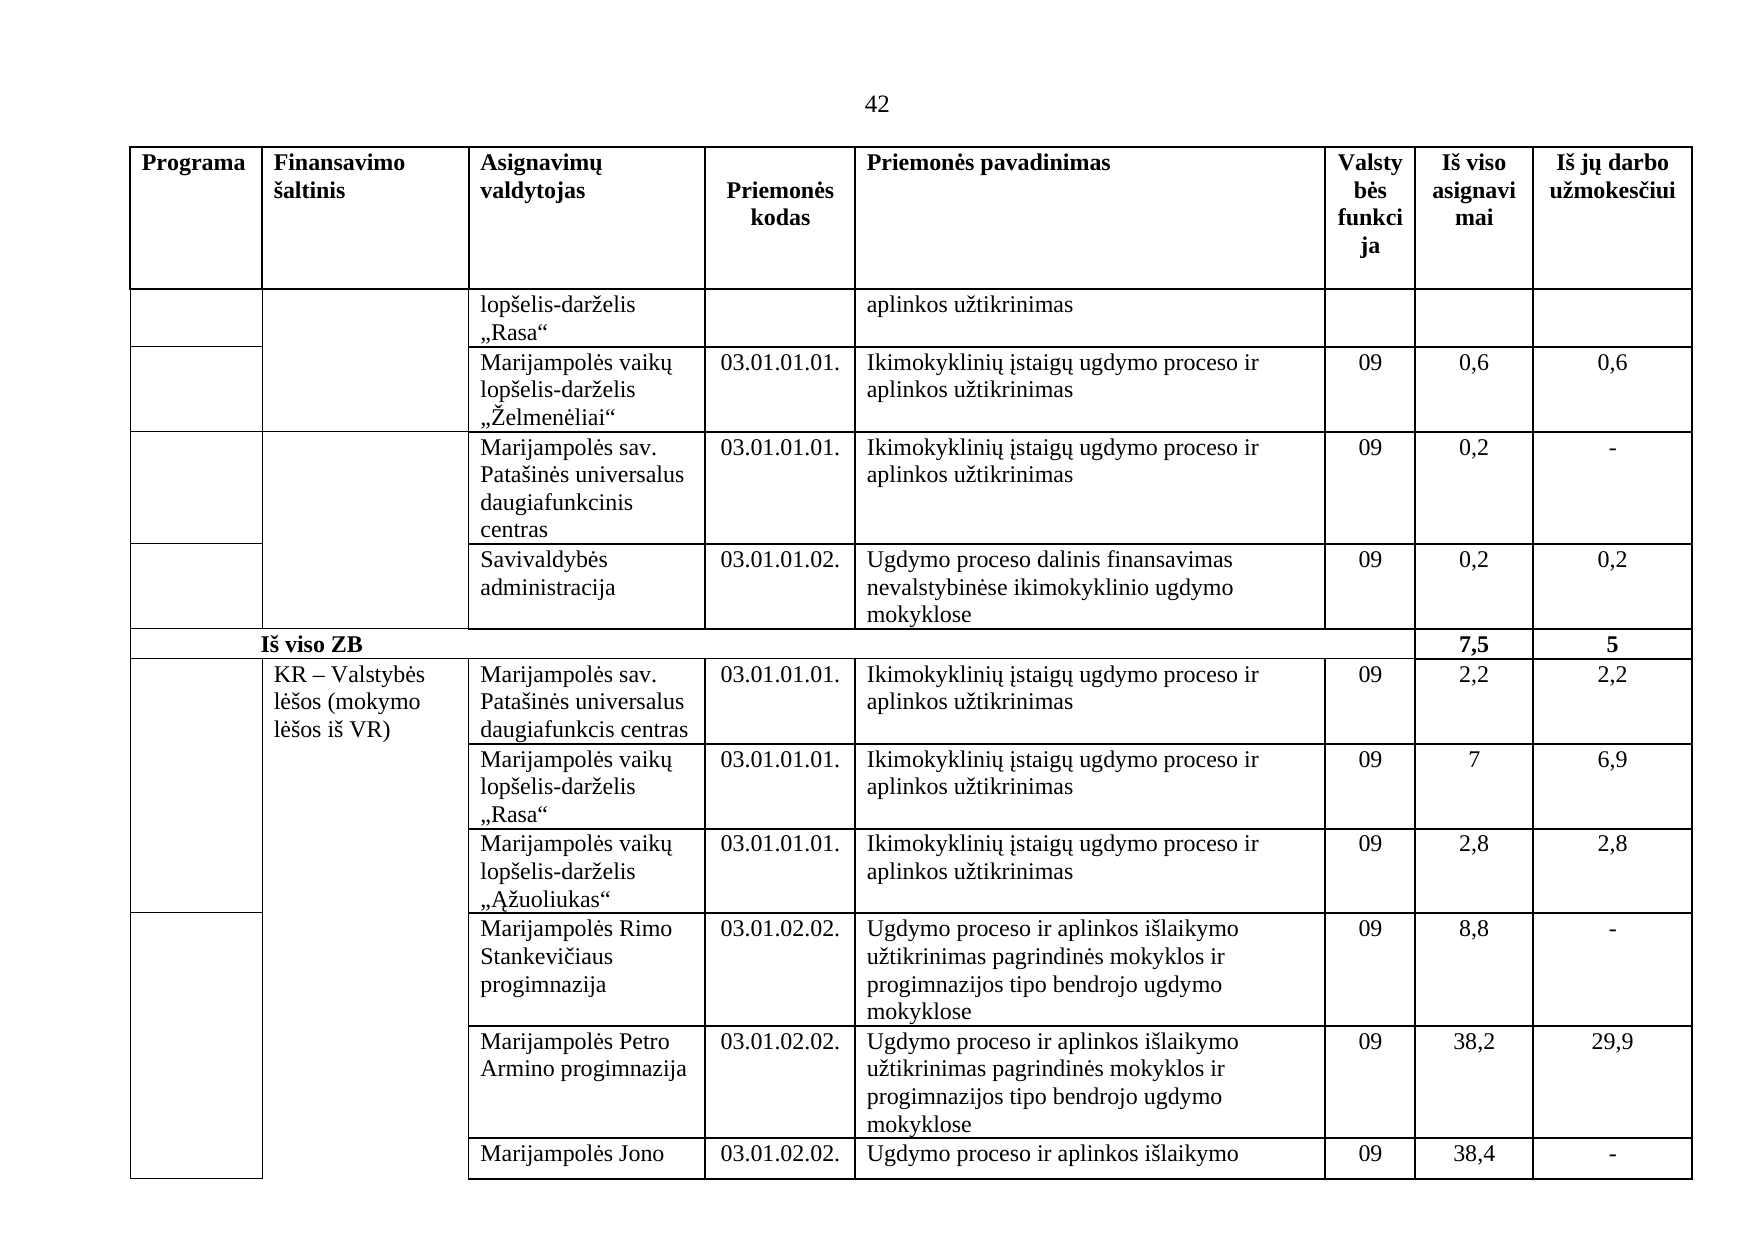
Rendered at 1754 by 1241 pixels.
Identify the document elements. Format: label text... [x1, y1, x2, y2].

table_cell [263, 743, 468, 1178]
table_header Finansavimo šaltinis [263, 148, 468, 259]
table_cell 0,2 [1534, 545, 1691, 628]
table_header Iš jų darbo užmokesčiui [1534, 148, 1691, 288]
table_cell [131, 913, 262, 1178]
table_cell [470, 259, 704, 288]
table_cell [1326, 259, 1414, 288]
table_header Programa [131, 148, 261, 259]
table_cell 0,6 [1534, 348, 1691, 431]
table_cell 09 [1326, 659, 1414, 742]
table_cell Ikimokyklinių įstaigų ugdymo proceso ir aplinkos užtikrinimas [856, 830, 1324, 912]
table_cell [131, 659, 262, 912]
table_cell 2,2 [1534, 660, 1691, 742]
table_cell 7,5 [1416, 630, 1532, 658]
table_cell 2,8 [1416, 830, 1532, 912]
table_cell Ugdymo proceso dalinis finansavimas nevalstybinėse ikimokyklinio ugdymo mokyklose [856, 545, 1324, 628]
table_cell [1416, 290, 1532, 346]
table_header Priemonės pavadinimas [856, 148, 1324, 259]
table_cell Marijampolės Petro Armino progimnazija [469, 1027, 704, 1137]
table_cell - [1534, 1139, 1691, 1178]
table_cell 8,8 [1416, 914, 1532, 1025]
table_cell [1326, 290, 1414, 346]
table_cell 09 [1326, 830, 1414, 912]
table_cell [263, 290, 468, 431]
table_cell 03.01.01.01. [706, 433, 854, 543]
table_cell 03.01.02.02. [706, 914, 854, 1025]
table_cell Ugdymo proceso ir aplinkos išlaikymo užtikrinimas pagrindinės mokyklos ir progimnazijos tipo bendrojo ugdymo mokyklose [856, 914, 1324, 1025]
table_cell Ikimokyklinių įstaigų ugdymo proceso ir aplinkos užtikrinimas [856, 659, 1324, 742]
table_cell [131, 347, 262, 431]
table_cell 09 [1326, 1027, 1414, 1137]
table_cell [131, 544, 262, 628]
table_cell 03.01.02.02. [706, 1027, 854, 1137]
table_cell 03.01.01.01. [706, 348, 854, 431]
table_cell Ugdymo proceso ir aplinkos išlaikymo [856, 1139, 1324, 1178]
table_cell 0,2 [1416, 433, 1532, 543]
table_cell Savivaldybės administracija [469, 545, 704, 628]
table_cell 03.01.01.01. [706, 830, 854, 912]
table_cell [706, 259, 854, 288]
table_cell 2,2 [1416, 660, 1532, 742]
table_cell [263, 432, 468, 628]
table_cell [263, 259, 468, 288]
table_cell Ikimokyklinių įstaigų ugdymo proceso ir aplinkos užtikrinimas [856, 348, 1324, 431]
table_cell 38,2 [1416, 1027, 1532, 1137]
table_cell KR – Valstybės lėšos (mokymo lėšos iš VR) [263, 659, 468, 742]
table_cell 0,6 [1416, 348, 1532, 431]
table_cell Marijampolės vaikų lopšelis-darželis „Rasa“ [469, 745, 704, 827]
table_cell lopšelis-darželis „Rasa“ [469, 290, 704, 346]
table_cell Marijampolės sav. Patašinės universalus daugiafunkcinis centras [469, 433, 704, 543]
table_cell 09 [1326, 545, 1414, 628]
table_cell 6,9 [1534, 745, 1691, 827]
table_cell 09 [1326, 914, 1414, 1025]
table_cell 29,9 [1534, 1027, 1691, 1137]
table_cell 09 [1326, 1139, 1414, 1178]
table_cell - [1534, 914, 1691, 1025]
table_header Asignavimų valdytojas [470, 148, 704, 259]
table_cell [856, 259, 1324, 288]
table_cell Marijampolės Jono [469, 1139, 704, 1178]
table_header Priemonės kodas [706, 148, 854, 259]
table_cell [131, 432, 262, 543]
table_cell [131, 290, 262, 346]
table_cell 5 [1534, 630, 1691, 658]
table_cell Iš viso ZB [131, 629, 1414, 658]
table_cell 03.01.02.02. [706, 1139, 854, 1178]
table_cell Ikimokyklinių įstaigų ugdymo proceso ir aplinkos užtikrinimas [856, 745, 1324, 827]
table_cell Ikimokyklinių įstaigų ugdymo proceso ir aplinkos užtikrinimas [856, 433, 1324, 543]
table_cell 38,4 [1416, 1139, 1532, 1178]
table_cell 0,2 [1416, 545, 1532, 628]
table_header Iš viso asignavimai [1416, 148, 1532, 288]
table_cell 03.01.01.02. [706, 545, 854, 628]
table_cell 03.01.01.01. [706, 745, 854, 827]
table_cell - [1534, 433, 1691, 543]
table_cell - [1534, 290, 1691, 346]
table_cell 09 [1326, 348, 1414, 431]
table_cell 2,8 [1534, 830, 1691, 912]
table_cell Ugdymo proceso ir aplinkos išlaikymo užtikrinimas pagrindinės mokyklos ir progimnazijos tipo bendrojo ugdymo mokyklose [856, 1027, 1324, 1137]
table_cell 09 [1326, 433, 1414, 543]
table_cell 03.01.01.01. [706, 659, 854, 742]
table_cell 09 [1326, 745, 1414, 827]
table_cell [706, 290, 854, 346]
table_cell aplinkos užtikrinimas [856, 290, 1324, 346]
table_cell 7 [1416, 745, 1532, 827]
table_cell [131, 259, 261, 288]
table_cell Marijampolės Rimo Stankevičiaus progimnazija [469, 914, 704, 1025]
table_cell Marijampolės vaikų lopšelis-darželis „Želmenėliai“ [469, 348, 704, 431]
table_cell Marijampolės vaikų lopšelis-darželis „Ąžuoliukas“ [469, 830, 704, 912]
table_header Valstybės funkcija [1326, 148, 1414, 259]
table_cell Marijampolės sav. Patašinės universalus daugiafunkcis centras [469, 659, 704, 742]
